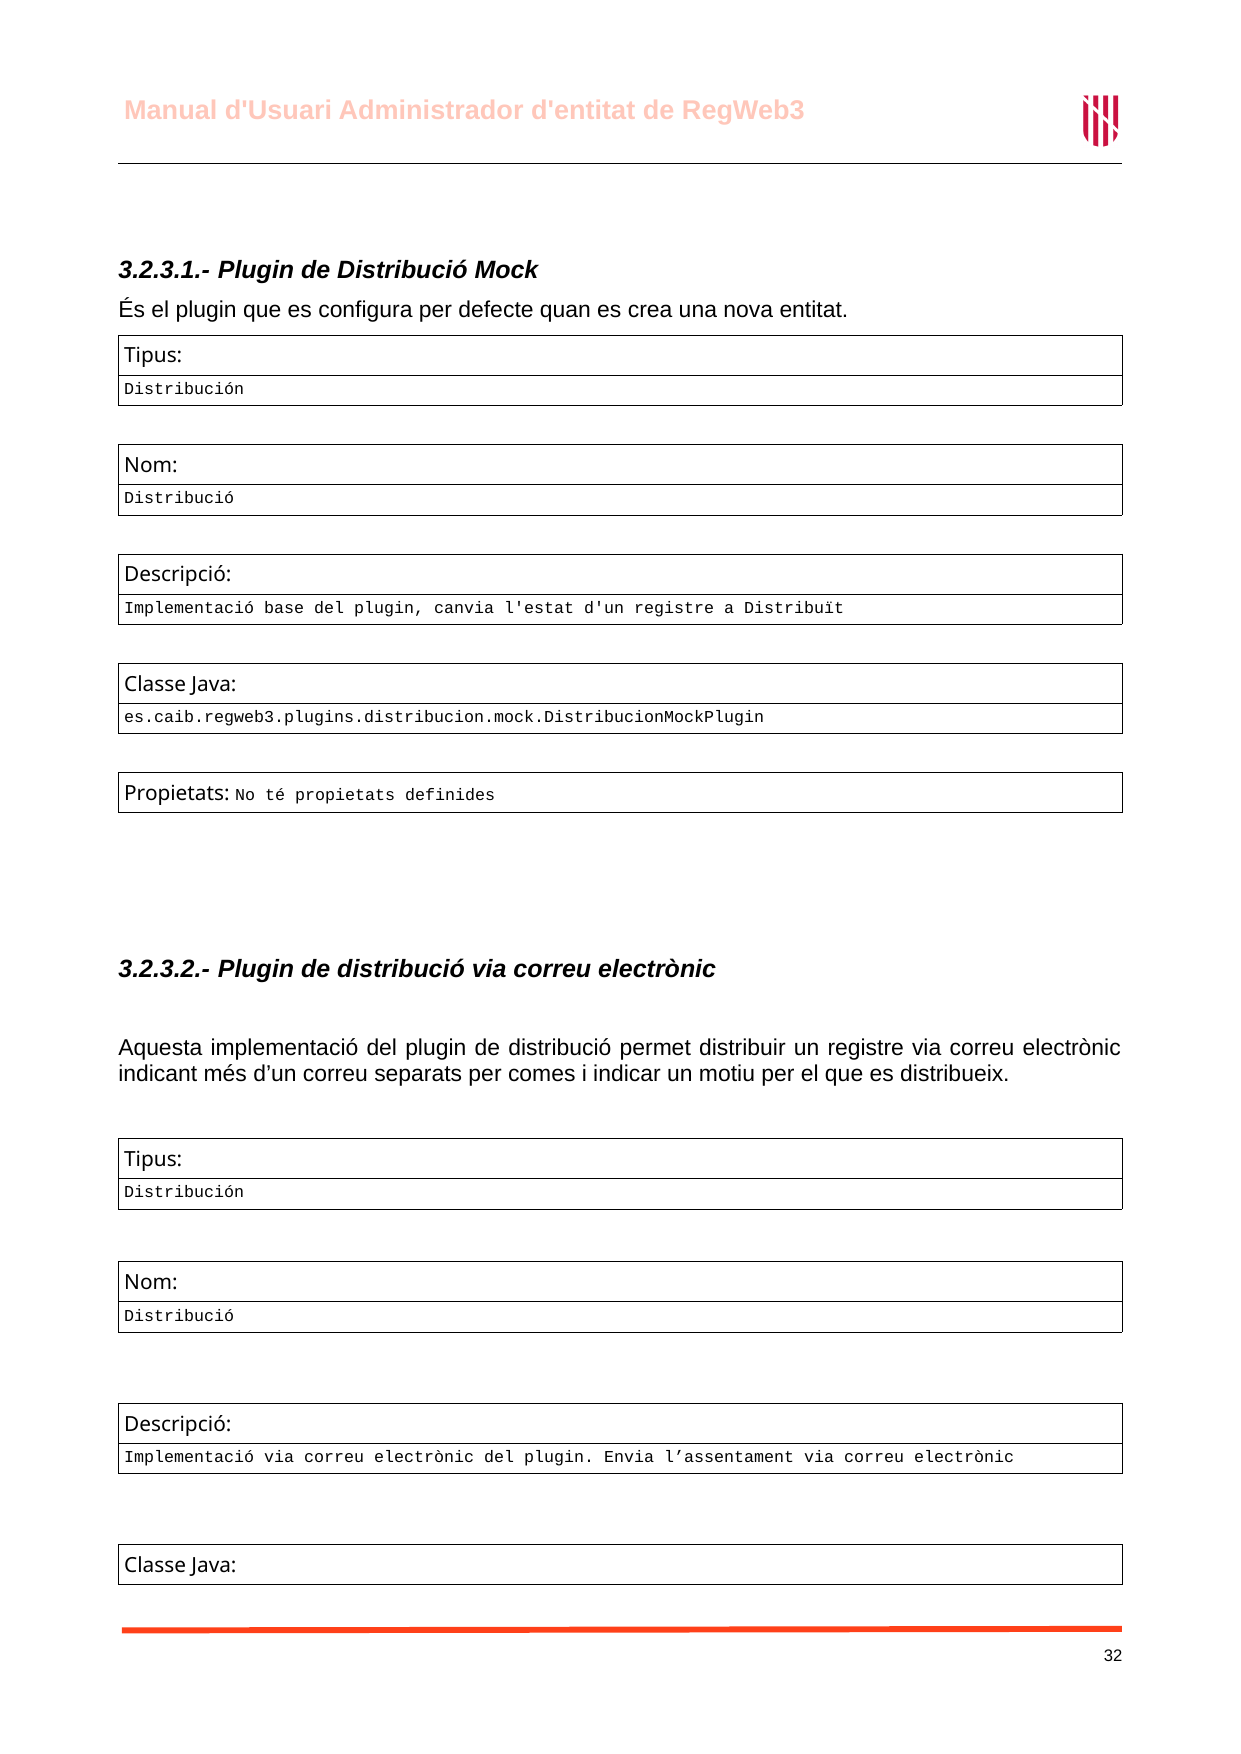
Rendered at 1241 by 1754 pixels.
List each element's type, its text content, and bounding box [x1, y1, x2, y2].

text Aquesta implementació del plugin de distribució permet distribuir un registre via correu electrònic indicant més d’un correu separats per comes i indicar un motiu per el que es distribueix. [118, 1034, 1122, 1087]
table_header Tipus: [119, 1139, 1122, 1178]
table_cell Implementació base del plugin, canvia l'estat d'un registre a Distribuït [119, 595, 1122, 624]
table_header Classe Java: [119, 664, 1122, 703]
subtitle Plugin de distribució via correu electrònic [118, 954, 1122, 983]
table_header Propietats: No té propietats definides [119, 773, 1122, 812]
table_cell Implementació via correu electrònic del plugin. Envia l’assentament via correu electrònic [119, 1444, 1122, 1473]
table_cell Distribució [119, 485, 1122, 514]
table_header Descripció: [119, 555, 1122, 593]
table_header Classe Java: [119, 1545, 1122, 1584]
table_header Nom: [119, 445, 1122, 484]
text És el plugin que es configura per defecte quan es crea una nova entitat. [118, 296, 1122, 322]
table_cell Distribución [119, 1179, 1122, 1208]
subtitle Plugin de Distribució Mock [118, 254, 1122, 283]
table_header Descripció: [119, 1404, 1122, 1443]
table_cell Distribució [119, 1302, 1122, 1332]
table_cell Distribución [119, 376, 1122, 405]
picture [1080, 93, 1121, 148]
table_header Nom: [119, 1262, 1122, 1301]
table_header Tipus: [119, 336, 1122, 375]
table_cell es.caib.regweb3.plugins.distribucion.mock.DistribucionMockPlugin [119, 704, 1122, 733]
